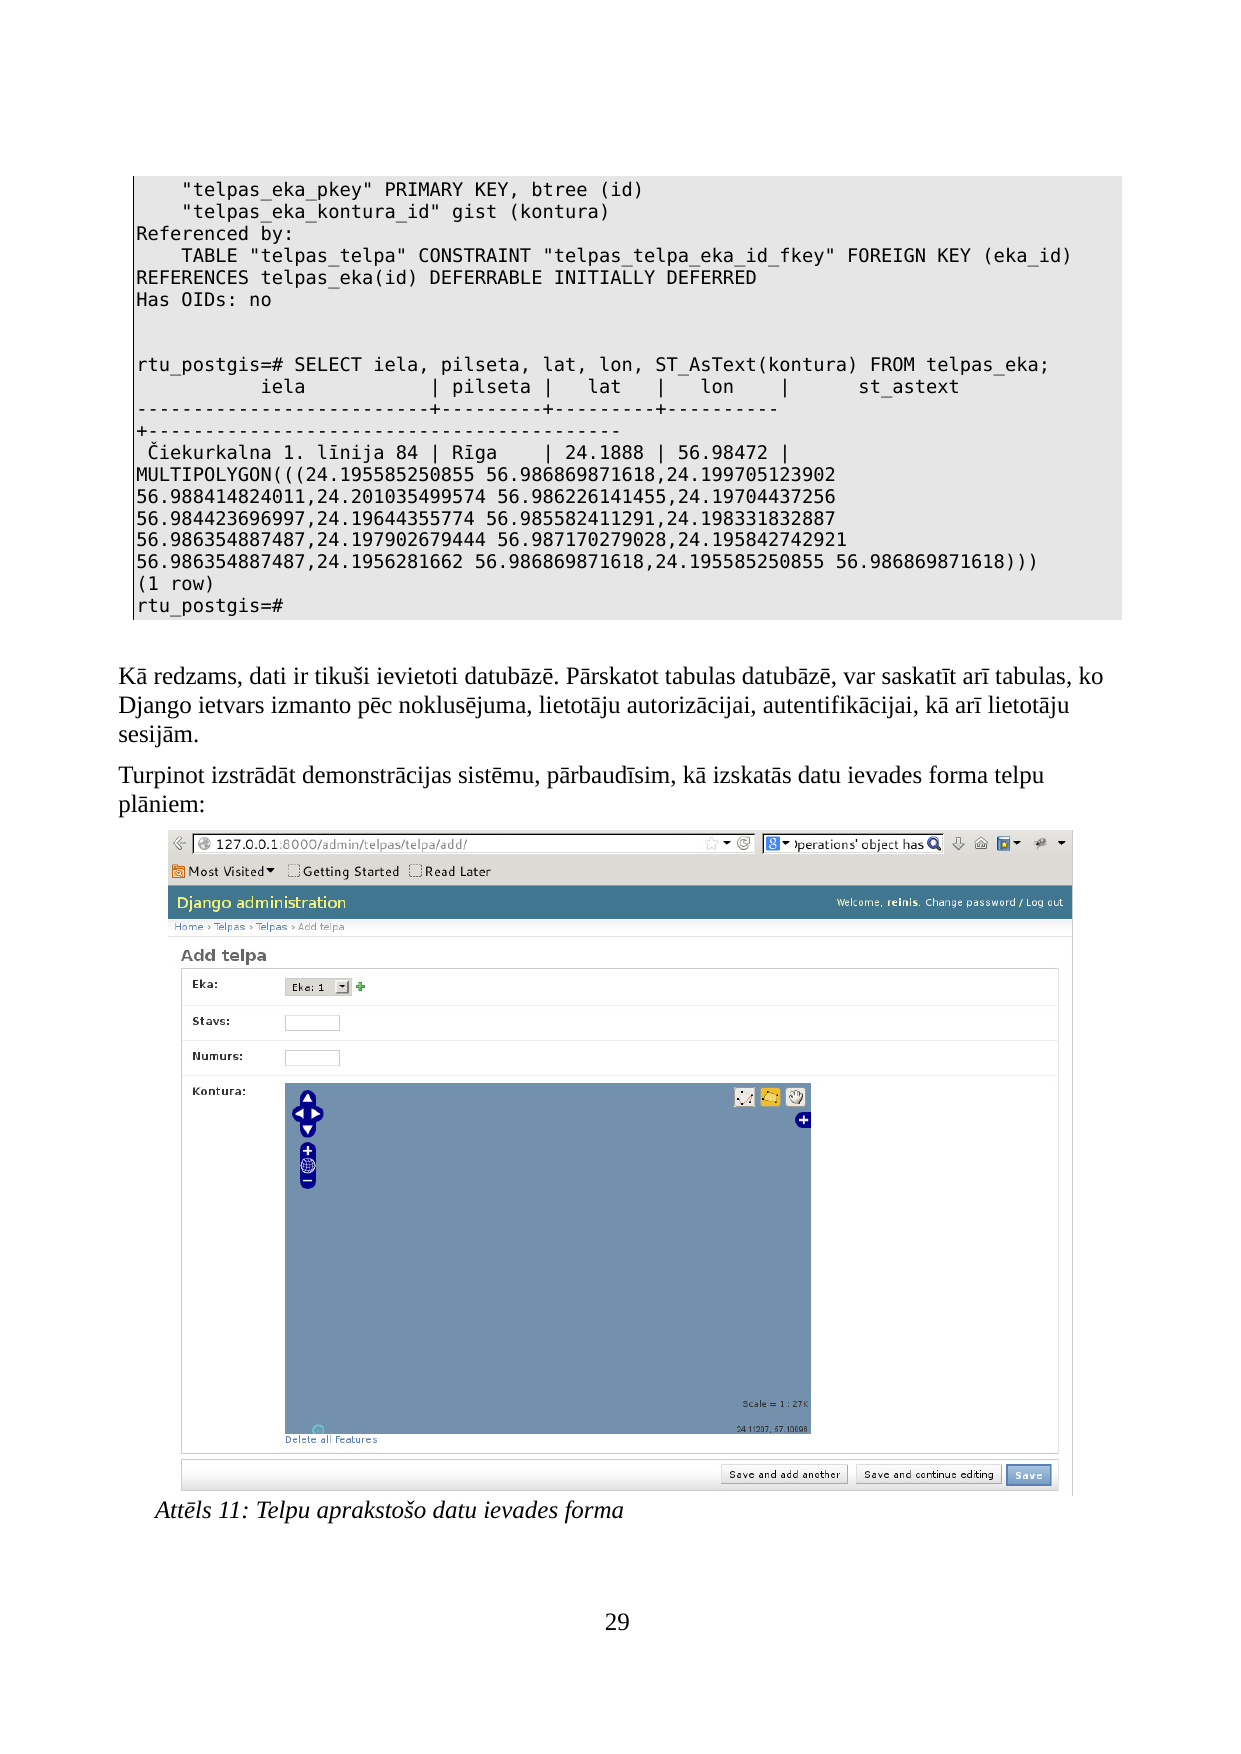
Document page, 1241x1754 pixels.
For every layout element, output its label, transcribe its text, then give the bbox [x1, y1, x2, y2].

text "telpas_eka_kontura_id" gist (kontura) [134, 201, 1122, 223]
text rtu_postgis=# [134, 595, 1122, 620]
text Kā redzams, dati ir tikuši ievietoti datubāzē. Pārskatot tabulas datubāzē, var saskatīt arī tabulas, ko Django ietvars izmanto pēc noklusējuma, lietotāju autorizācijai, autentifikācijai, kā arī lietotāju sesijām. [118, 661, 1122, 747]
text rtu_postgis=# SELECT iela, pilseta, lat, lon, ST_AsText(kontura) FROM telpas_eka; [134, 354, 1122, 376]
picture [168, 830, 1073, 1496]
text TABLE "telpas_telpa" CONSTRAINT "telpas_telpa_eka_id_fkey" FOREIGN KEY (eka_id) REFERENCES telpas_eka(id) DEFERRABLE INITIALLY DEFERRED [134, 245, 1122, 289]
text Attēls 11: Telpu aprakstošo datu ievades forma [155, 1496, 1086, 1524]
text Has OIDs: no [134, 289, 1122, 311]
text Referenced by: [134, 223, 1122, 245]
text iela | pilseta | lat | lon | st_astext [134, 376, 1122, 398]
text (1 row) [134, 573, 1122, 595]
text --------------------------+---------+---------+----------+------------------------------------------ [134, 398, 1122, 442]
text "telpas_eka_pkey" PRIMARY KEY, btree (id) [134, 176, 1122, 201]
text Čiekurkalna 1. līnija 84 | Rīga | 24.1888 | 56.98472 | MULTIPOLYGON(((24.195585250855 56.986869871618,24.199705123902 56.988414824011,24.201035499574 56.986226141455,24.19704437256 56.984423696997,24.19644355774 56.985582411291,24.198331832887 56.986354887487,24.197902679444 56.987170279028,24.195842742921 56.986354887487,24.1956281662 56.986869871618,24.195585250855 56.986869871618))) [134, 442, 1122, 573]
text Turpinot izstrādāt demonstrācijas sistēmu, pārbaudīsim, kā izskatās datu ievades forma telpu plāniem: [118, 760, 1122, 817]
